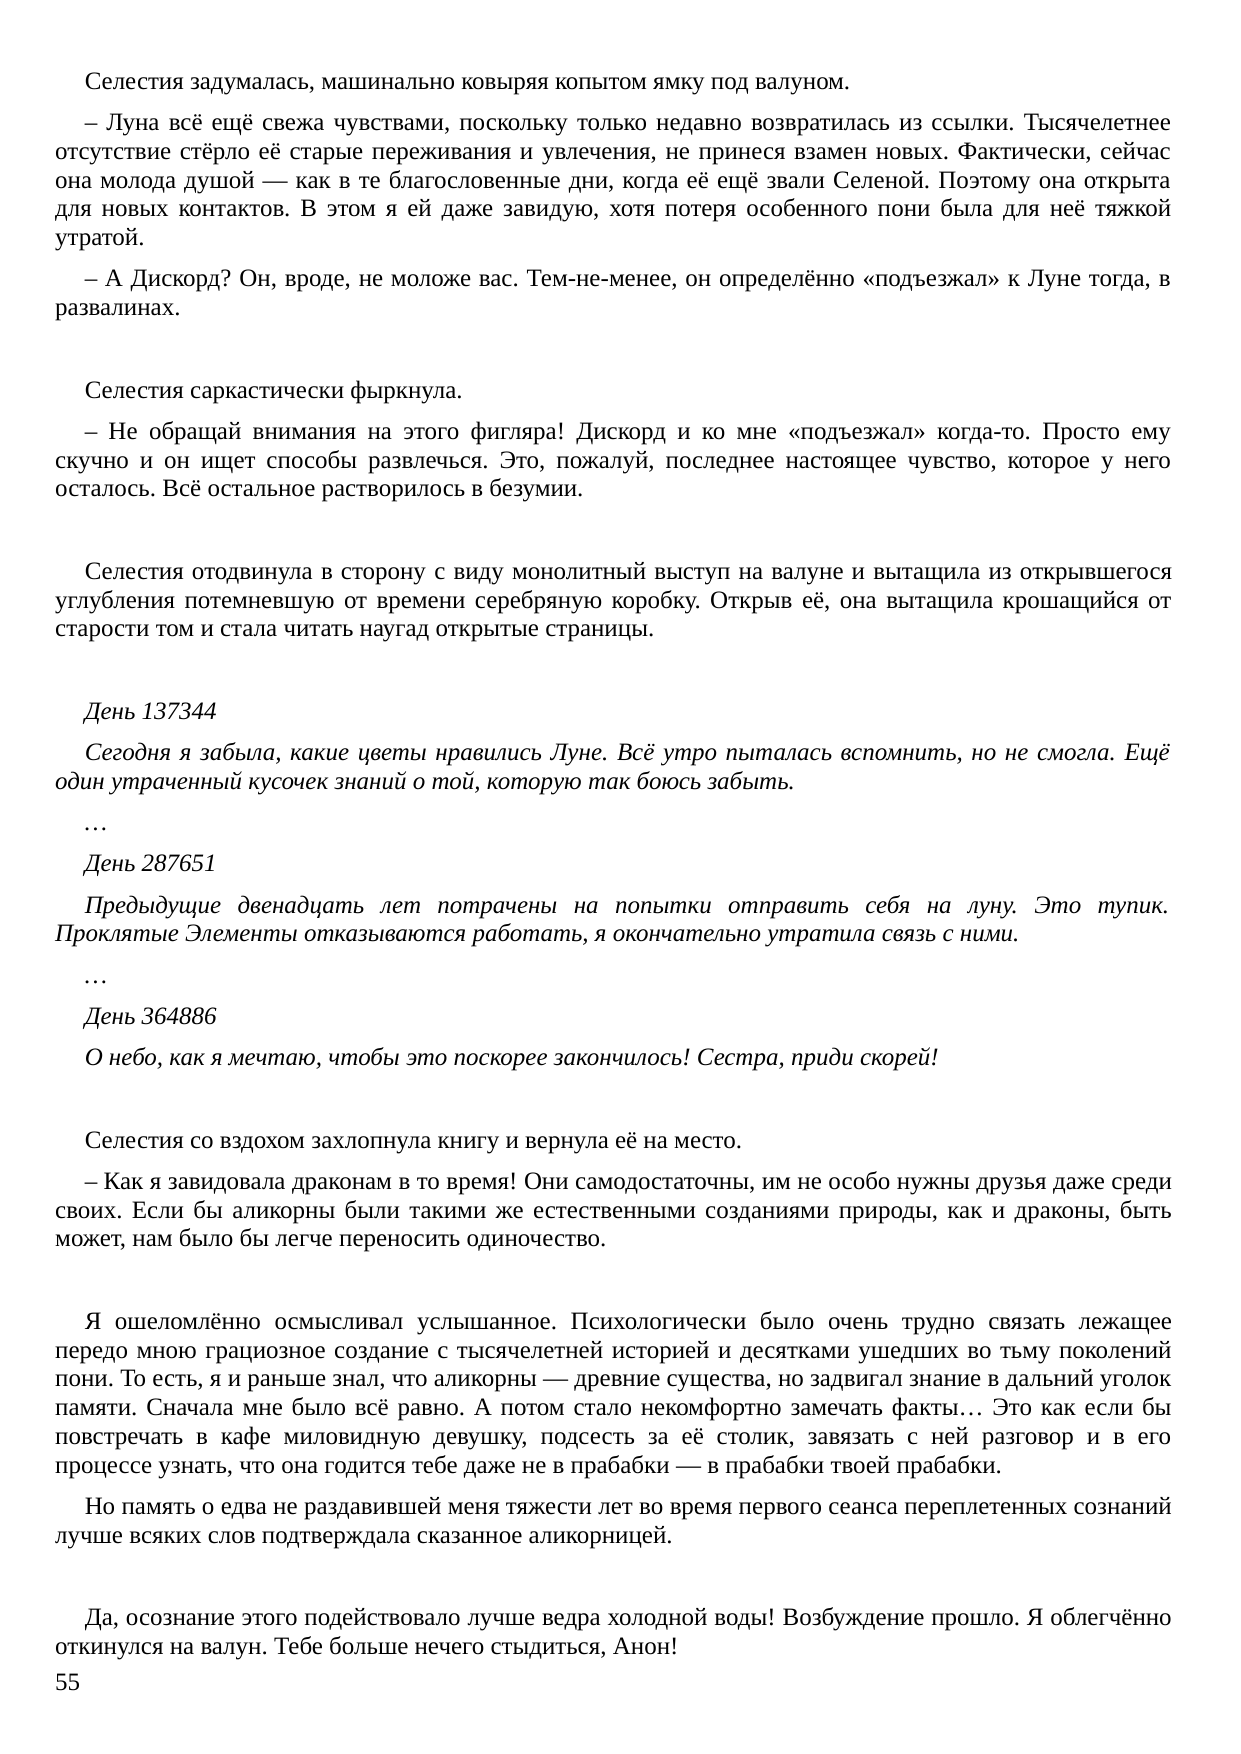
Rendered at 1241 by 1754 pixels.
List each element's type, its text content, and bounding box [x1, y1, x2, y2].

text – Луна всё ещё свежа чувствами, поскольку только недавно возвратилась из ссылки. Тысячелетнее отсутствие стёрло её старые переживания и увлечения, не принеся взамен новых. Фактически, сейчас она молода душой — как в те благословенные дни, когда её ещё звали Селеной. Поэтому она открыта для новых контактов. В этом я ей даже завидую, хотя потеря особенного пони была для неё тяжкой утратой. [55, 107, 1173, 251]
text … [55, 960, 1173, 988]
text Селестия отодвинула в сторону с виду монолитный выступ на валуне и вытащила из открывшегося углубления потемневшую от времени серебряную коробку. Открыв её, она вытащила крошащийся от старости том и стала читать наугад открытые страницы. [55, 556, 1173, 642]
text День 287651 [55, 848, 1173, 877]
text Да, осознание этого подействовало лучше ведра холодной воды! Возбуждение прошло. Я облегчённо откинулся на валун. Тебе больше нечего стыдиться, Анон! [55, 1602, 1173, 1660]
text – Не обращай внимания на этого фигляра! Дискорд и ко мне «подъезжал» когда-то. Просто ему скучно и он ищет способы развлечься. Это, пожалуй, последнее настоящее чувство, которое у него осталось. Всё остальное растворилось в безумии. [55, 416, 1173, 502]
text … [55, 807, 1173, 836]
text О небо, как я мечтаю, чтобы это поскорее закончилось! Сестра, приди скорей! [55, 1042, 1173, 1071]
text День 137344 [55, 696, 1173, 725]
text Предыдущие двенадцать лет потрачены на попытки отправить себя на луну. Это тупик. Проклятые Элементы отказываются работать, я окончательно утратила связь с ними. [55, 890, 1173, 947]
text – А Дискорд? Он, вроде, не моложе вас. Тем-не-менее, он определённо «подъезжал» к Луне тогда, в развалинах. [55, 263, 1173, 321]
text Селестия саркастически фыркнула. [55, 375, 1173, 403]
text Сегодня я забыла, какие цветы нравились Луне. Всё утро пыталась вспомнить, но не смогла. Ещё один утраченный кусочек знаний о той, которую так боюсь забыть. [55, 737, 1173, 795]
text Но память о едва не раздавившей меня тяжести лет во время первого сеанса переплетенных сознаний лучше всяких слов подтверждала сказанное аликорницей. [55, 1491, 1173, 1548]
text Селестия задумалась, машинально ковыряя копытом ямку под валуном. [55, 66, 1173, 95]
text – Как я завидовала драконам в то время! Они самодостаточны, им не особо нужны друзья даже среди своих. Если бы аликорны были такими же естественными созданиями природы, как и драконы, быть может, нам было бы легче переносить одиночество. [55, 1166, 1173, 1252]
text День 364886 [55, 1001, 1173, 1030]
text Я ошеломлённо осмысливал услышанное. Психологически было очень трудно связать лежащее передо мною грациозное создание с тысячелетней историей и десятками ушедших во тьму поколений пони. То есть, я и раньше знал, что аликорны — древние существа, но задвигал знание в дальний уголок памяти. Сначала мне было всё равно. А потом стало некомфортно замечать факты… Это как если бы повстречать в кафе миловидную девушку, подсесть за её столик, завязать с ней разговор и в его процессе узнать, что она годится тебе даже не в прабабки — в прабабки твоей прабабки. [55, 1306, 1173, 1478]
text Селестия со вздохом захлопнула книгу и вернула её на место. [55, 1125, 1173, 1153]
